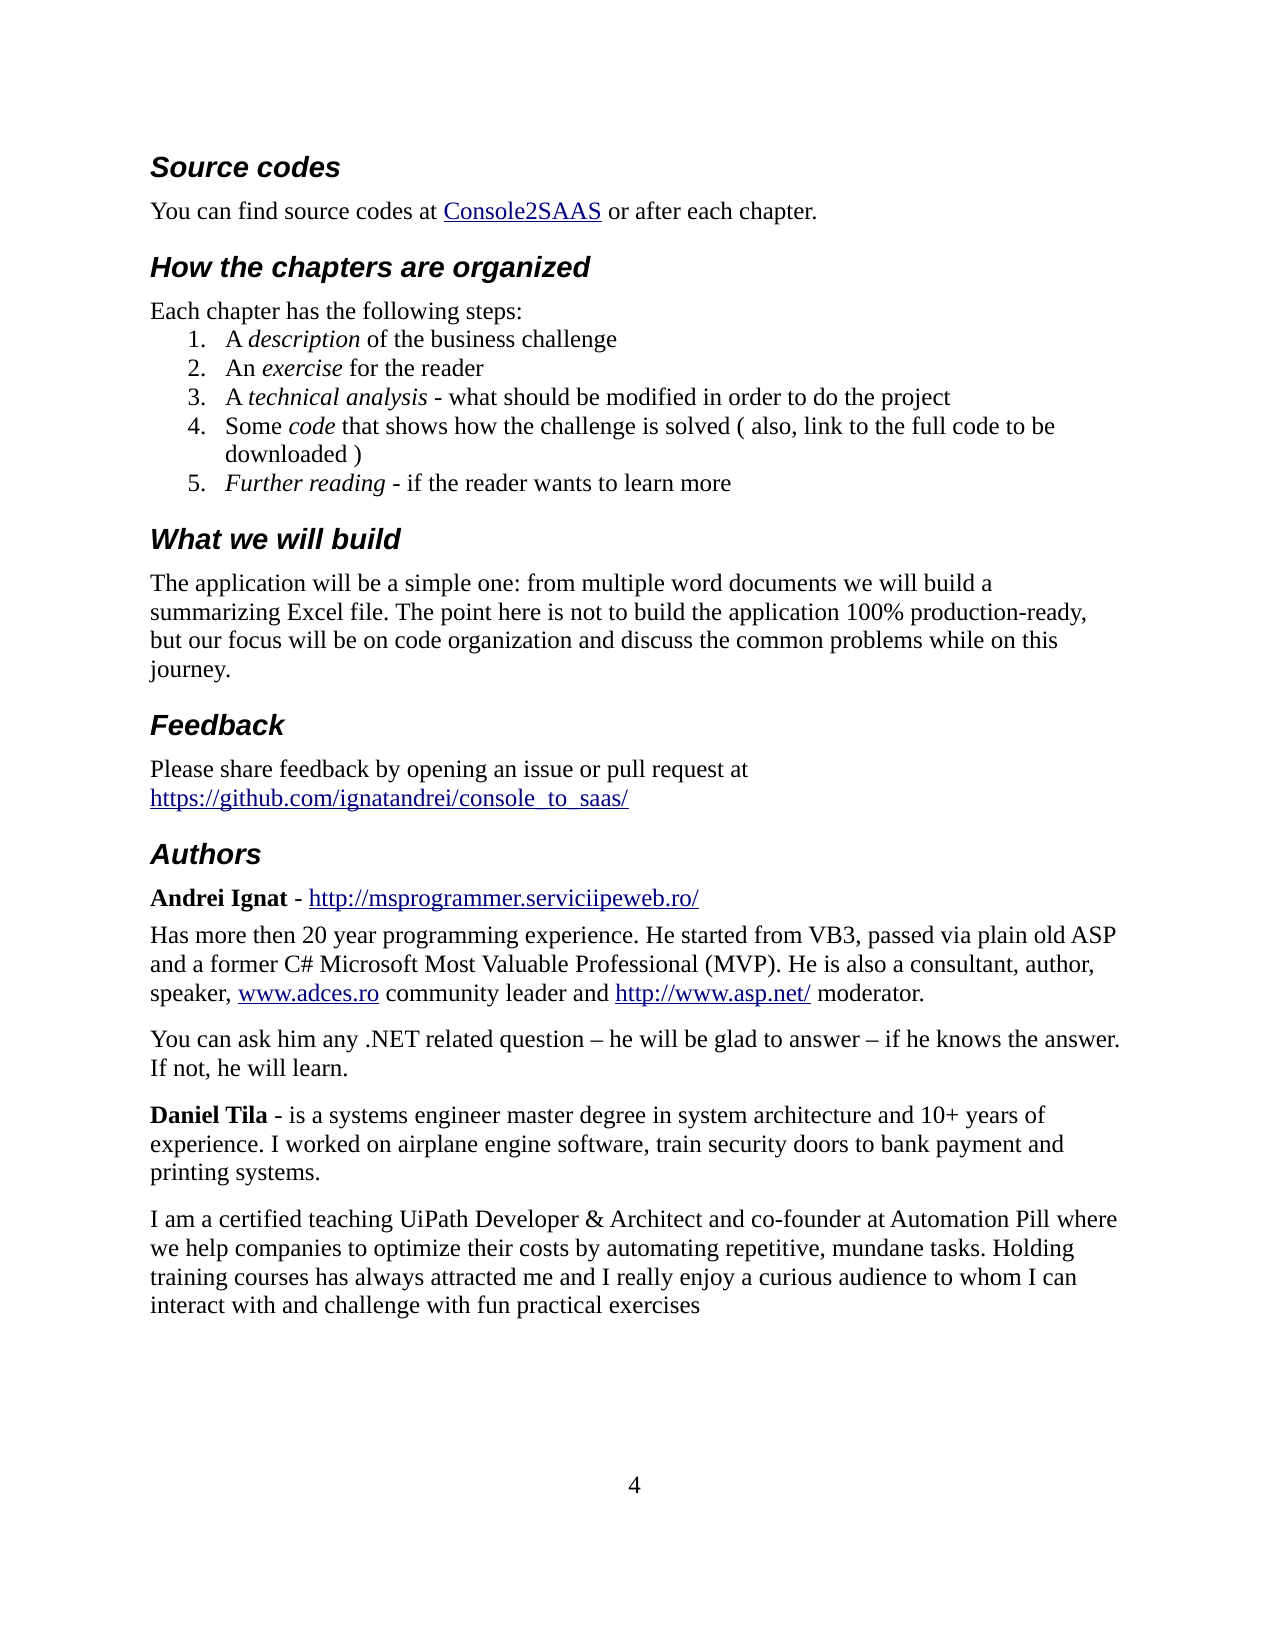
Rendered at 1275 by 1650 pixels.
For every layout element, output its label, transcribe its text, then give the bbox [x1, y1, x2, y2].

text Each chapter has the following steps: [150, 296, 1125, 324]
text You can find source codes at Console2SAAS or after each chapter. [150, 196, 1125, 225]
text Has more then 20 year programming experience. He started from VB3, passed via plain old ASP and a former C# Microsoft Most Valuable Professional (MVP). He is also a consultant, author, speaker, www.adces.ro community leader and http://www.asp.net/ moderator. [150, 920, 1125, 1007]
subtitle Source codes [150, 150, 1125, 183]
text The application will be a simple one: from multiple word documents we will build a summarizing Excel file. The point here is not to build the application 100% production-ready, but our focus will be on code organization and discuss the common problems while on this journey. [150, 568, 1125, 683]
text You can ask him any .NET related question – he will be glad to answer – if he knows the answer. If not, he will learn. [150, 1024, 1125, 1082]
text Daniel Tila - is a systems engineer master degree in system architecture and 10+ years of experience. I worked on airplane engine software, train security doors to bank payment and printing systems. [150, 1100, 1125, 1186]
list Further reading - if the reader wants to learn more [187, 468, 1125, 497]
list A description of the business challenge [187, 324, 1125, 353]
list Some code that shows how the challenge is solved ( also, link to the full code to be downloaded ) [187, 411, 1125, 468]
list An exercise for the reader [187, 353, 1125, 382]
text Andrei Ignat - http://msprogrammer.serviciipeweb.ro/ [150, 883, 1125, 911]
text Please share feedback by opening an issue or pull request at https://github.com/ignatandrei/console_to_saas/ [150, 754, 1125, 812]
list A technical analysis - what should be modified in order to do the project [187, 382, 1125, 411]
subtitle Feedback [150, 708, 1125, 742]
text I am a certified teaching UiPath Developer & Architect and co-founder at Automation Pill where we help companies to optimize their costs by automating repetitive, mundane tasks. Holding training courses has always attracted me and I really enjoy a curious audience to whom I can interact with and challenge with fun practical exercises [150, 1204, 1125, 1319]
subtitle What we will build [150, 522, 1125, 556]
subtitle Authors [150, 837, 1125, 870]
subtitle How the chapters are organized [150, 250, 1125, 283]
